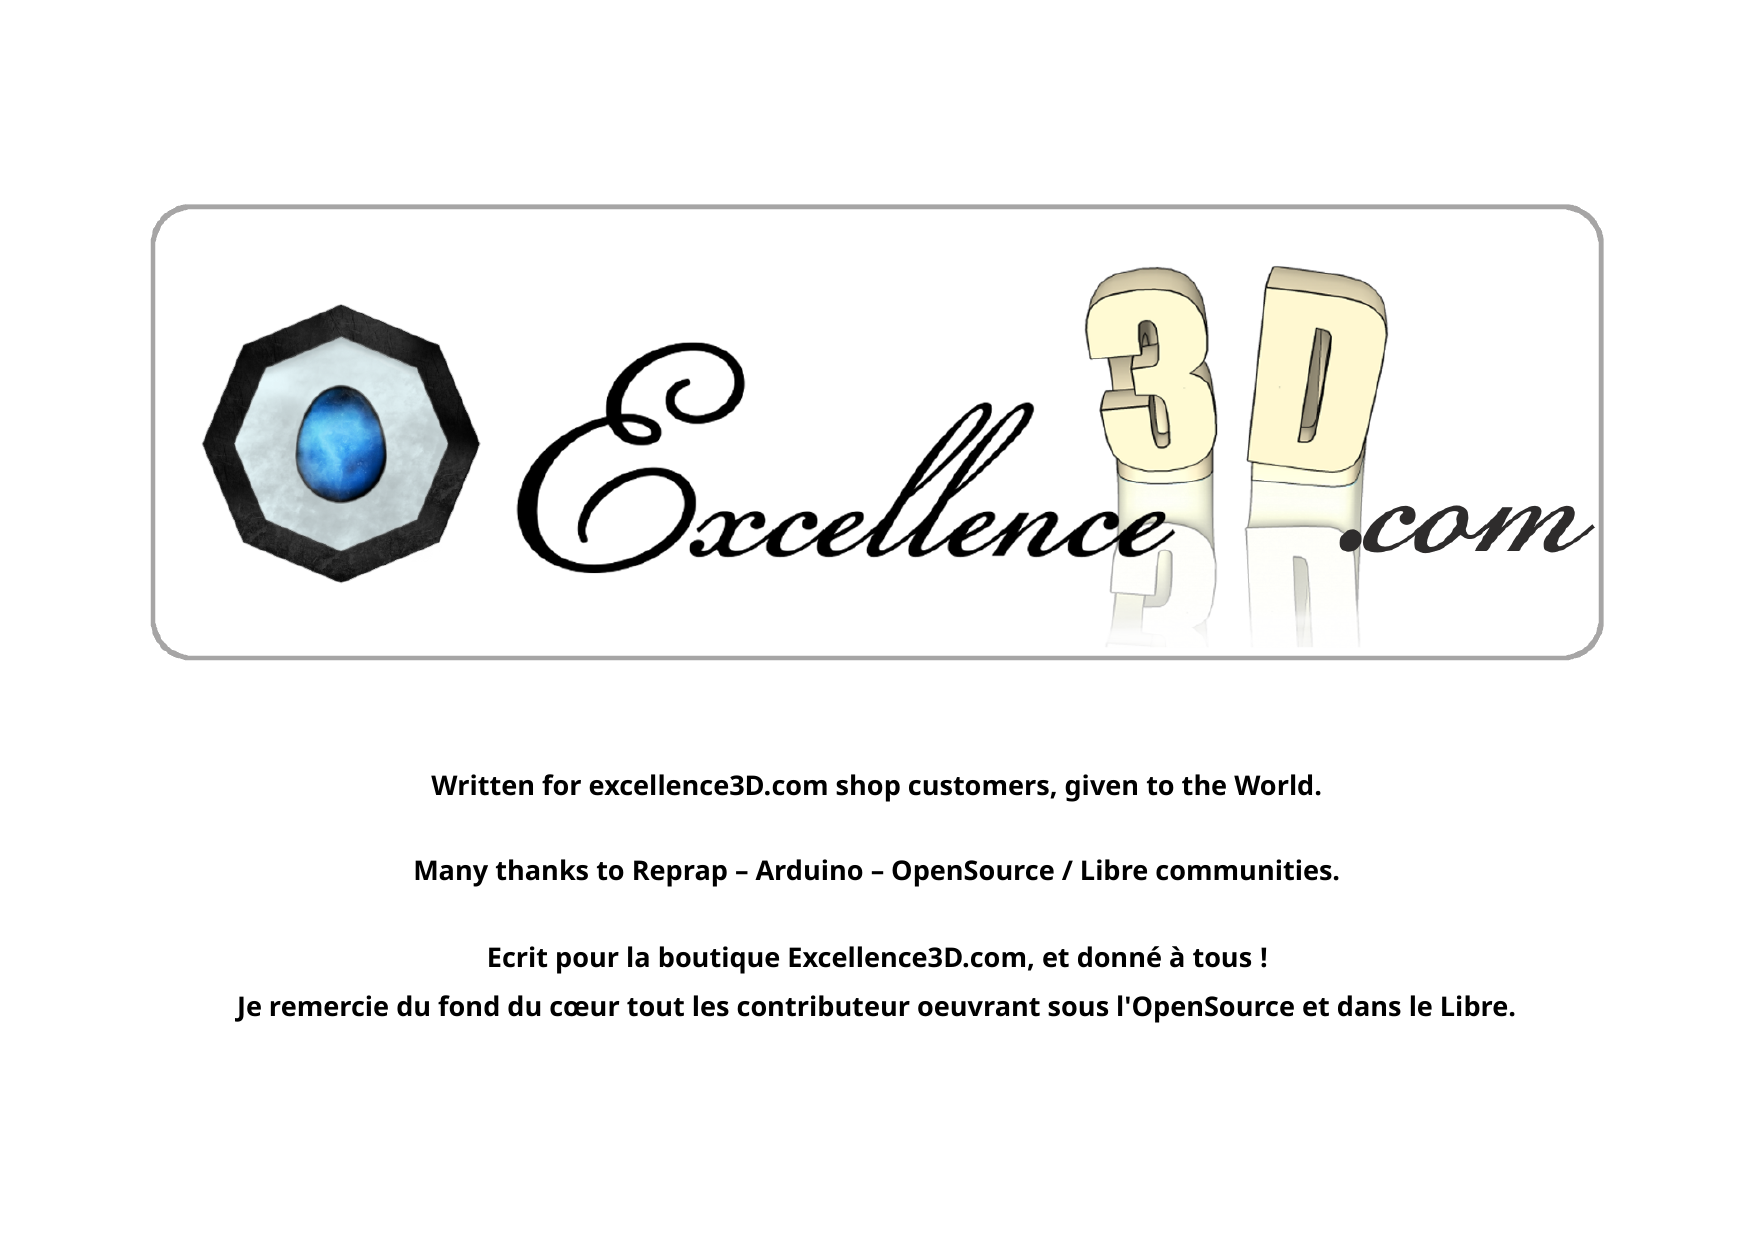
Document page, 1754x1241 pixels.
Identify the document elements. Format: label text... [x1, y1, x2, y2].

picture [130, 175, 1649, 681]
text Je remercie du fond du cœur tout les contributeur oeuvrant sous l'OpenSource et dans le Libre. [118, 988, 1636, 1024]
text Ecrit pour la boutique Excellence3D.com, et donné à tous ! [118, 938, 1636, 975]
text Many thanks to Reprap – Arduino – OpenSource / Libre communities. [118, 852, 1636, 889]
text Written for excellence3D.com shop customers, given to the World. [118, 766, 1636, 803]
